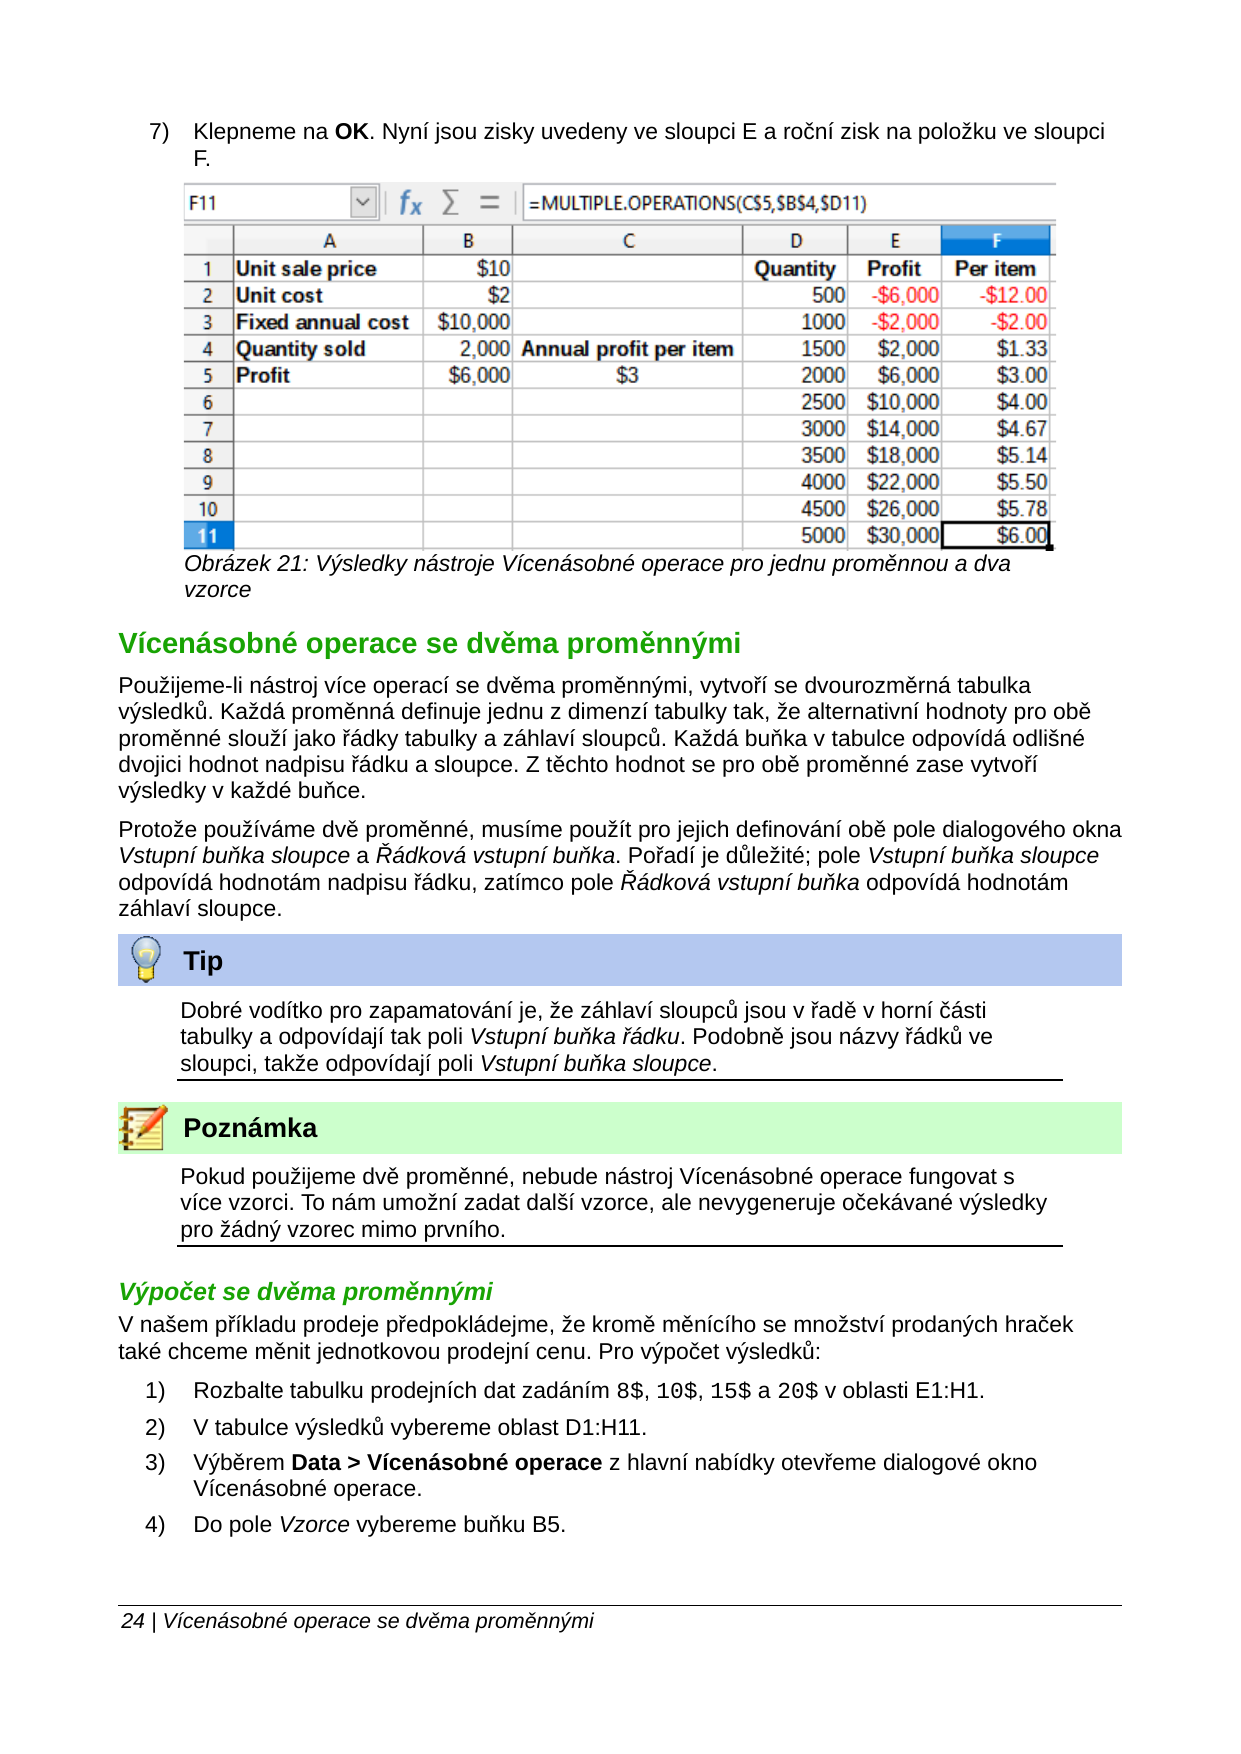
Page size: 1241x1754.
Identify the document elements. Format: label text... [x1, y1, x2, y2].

subtitle Tip [170, 934, 1122, 986]
list Výběrem Data > Vícenásobné operace z hlavní nabídky otevřeme dialogové okno Vícenásobné operace. [165, 1449, 1122, 1502]
text Protože používáme dvě proměnné, musíme použít pro jejich definování obě pole dialogového okna Vstupní buňka sloupce a Řádková vstupní buňka. Pořadí je důležité; pole Vstupní buňka sloupce odpovídá hodnotám nadpisu řádku, zatímco pole Řádková vstupní buňka odpovídá hodnotám záhlaví sloupce. [118, 816, 1122, 921]
list V tabulce výsledků vybereme oblast D1:H11. [165, 1414, 1122, 1440]
list Klepneme na OK. Nyní jsou zisky uvedeny ve sloupci E a roční zisk na položku ve sloupci F. [169, 118, 1122, 171]
text Dobré vodítko pro zapamatování je, že záhlaví sloupců jsou v řadě v horní části tabulky a odpovídají tak poli Vstupní buňka řádku. Podobně jsou názvy řádků ve sloupci, takže odpovídají poli Vstupní buňka sloupce. [177, 994, 1063, 1079]
subtitle Poznámka [118, 1102, 1122, 1154]
subtitle Výpočet se dvěma proměnnými [118, 1277, 1063, 1305]
text Použijeme-li nástroj více operací se dvěma proměnnými, vytvoří se dvourozměrná tabulka výsledků. Každá proměnná definuje jednu z dimenzí tabulky tak, že alternativní hodnoty pro obě proměnné slouží jako řádky tabulky a záhlaví sloupců. Každá buňka v tabulce odpovídá odlišné dvojici hodnot nadpisu řádku a sloupce. Z těchto hodnot se pro obě proměnné zase vytvoří výsledky v každé buňce. [118, 672, 1122, 803]
picture [183, 182, 1057, 551]
list Rozbalte tabulku prodejních dat zadáním 8$, 10$, 15$ a 20$ v oblasti E1:H1. [165, 1377, 1122, 1405]
text Pokud použijeme dvě proměnné, nebude nástroj Vícenásobné operace fungovat s více vzorci. To nám umožní zadat další vzorce, ale nevygeneruje očekávané výsledky pro žádný vzorec mimo prvního. [177, 1160, 1063, 1245]
text V našem příkladu prodeje předpokládejme, že kromě měnícího se množství prodaných hraček také chceme měnit jednotkovou prodejní cenu. Pro výpočet výsledků: [118, 1311, 1122, 1364]
picture [119, 934, 170, 986]
list Do pole Vzorce vybereme buňku B5. [165, 1511, 1122, 1537]
text Obrázek 21: Výsledky nástroje Vícenásobné operace pro jednu proměnnou a dva vzorce [184, 551, 1056, 603]
picture [119, 1103, 170, 1154]
subtitle Vícenásobné operace se dvěma proměnnými [118, 626, 1122, 660]
